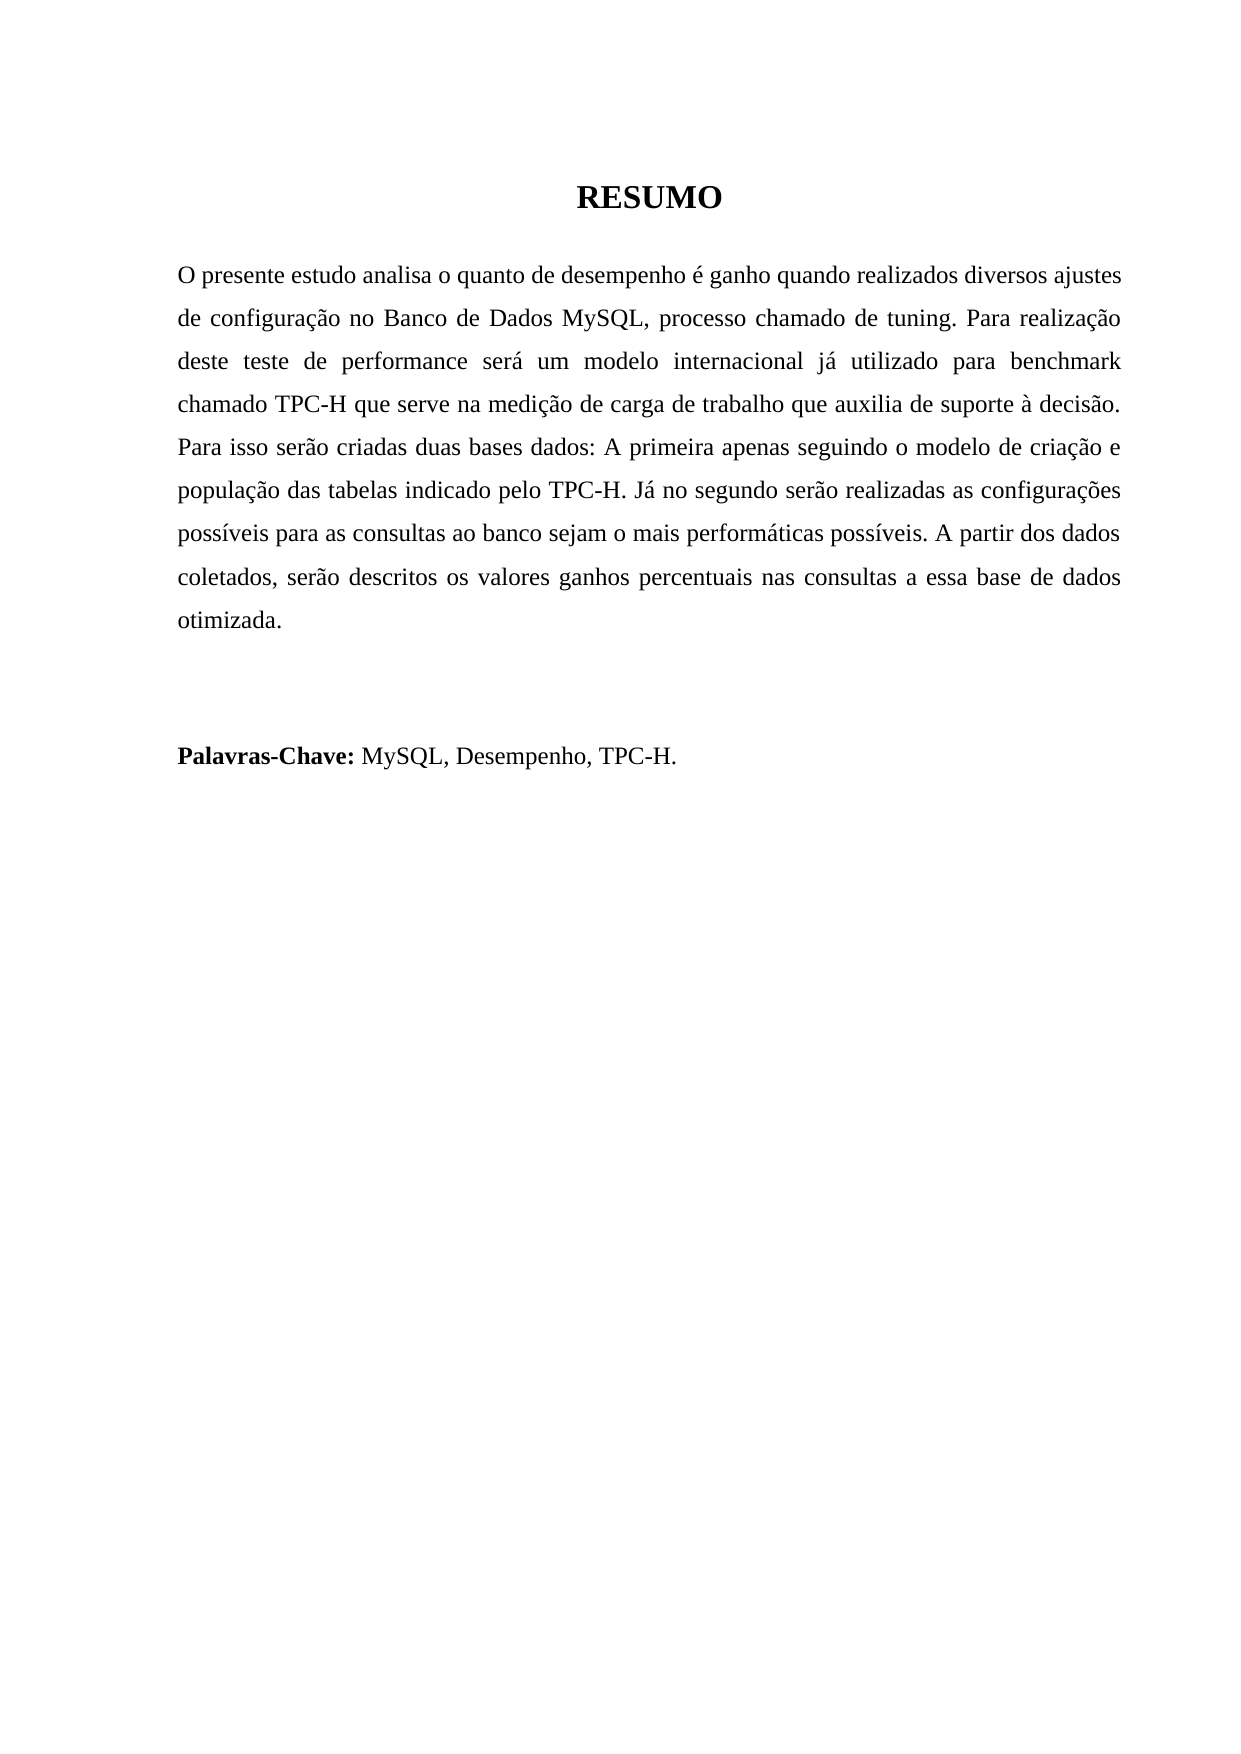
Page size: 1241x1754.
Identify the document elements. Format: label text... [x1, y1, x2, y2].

text RESUMO [177, 177, 1122, 216]
text Palavras-Chave: MySQL, Desempenho, TPC-H. [177, 741, 1122, 770]
text O presente estudo analisa o quanto de desempenho é ganho quando realizados diversos ajustes de configuração no Banco de Dados MySQL, processo chamado de tuning. Para realização deste teste de performance será um modelo internacional já utilizado para benchmark chamado TPC-H que serve na medição de carga de trabalho que auxilia de suporte à decisão. Para isso serão criadas duas bases dados: A primeira apenas seguindo o modelo de criação e população das tabelas indicado pelo TPC-H. Já no segundo serão realizadas as configurações possíveis para as consultas ao banco sejam o mais performáticas possíveis. A partir dos dados coletados, serão descritos os valores ganhos percentuais nas consultas a essa base de dados otimizada. [177, 260, 1122, 633]
